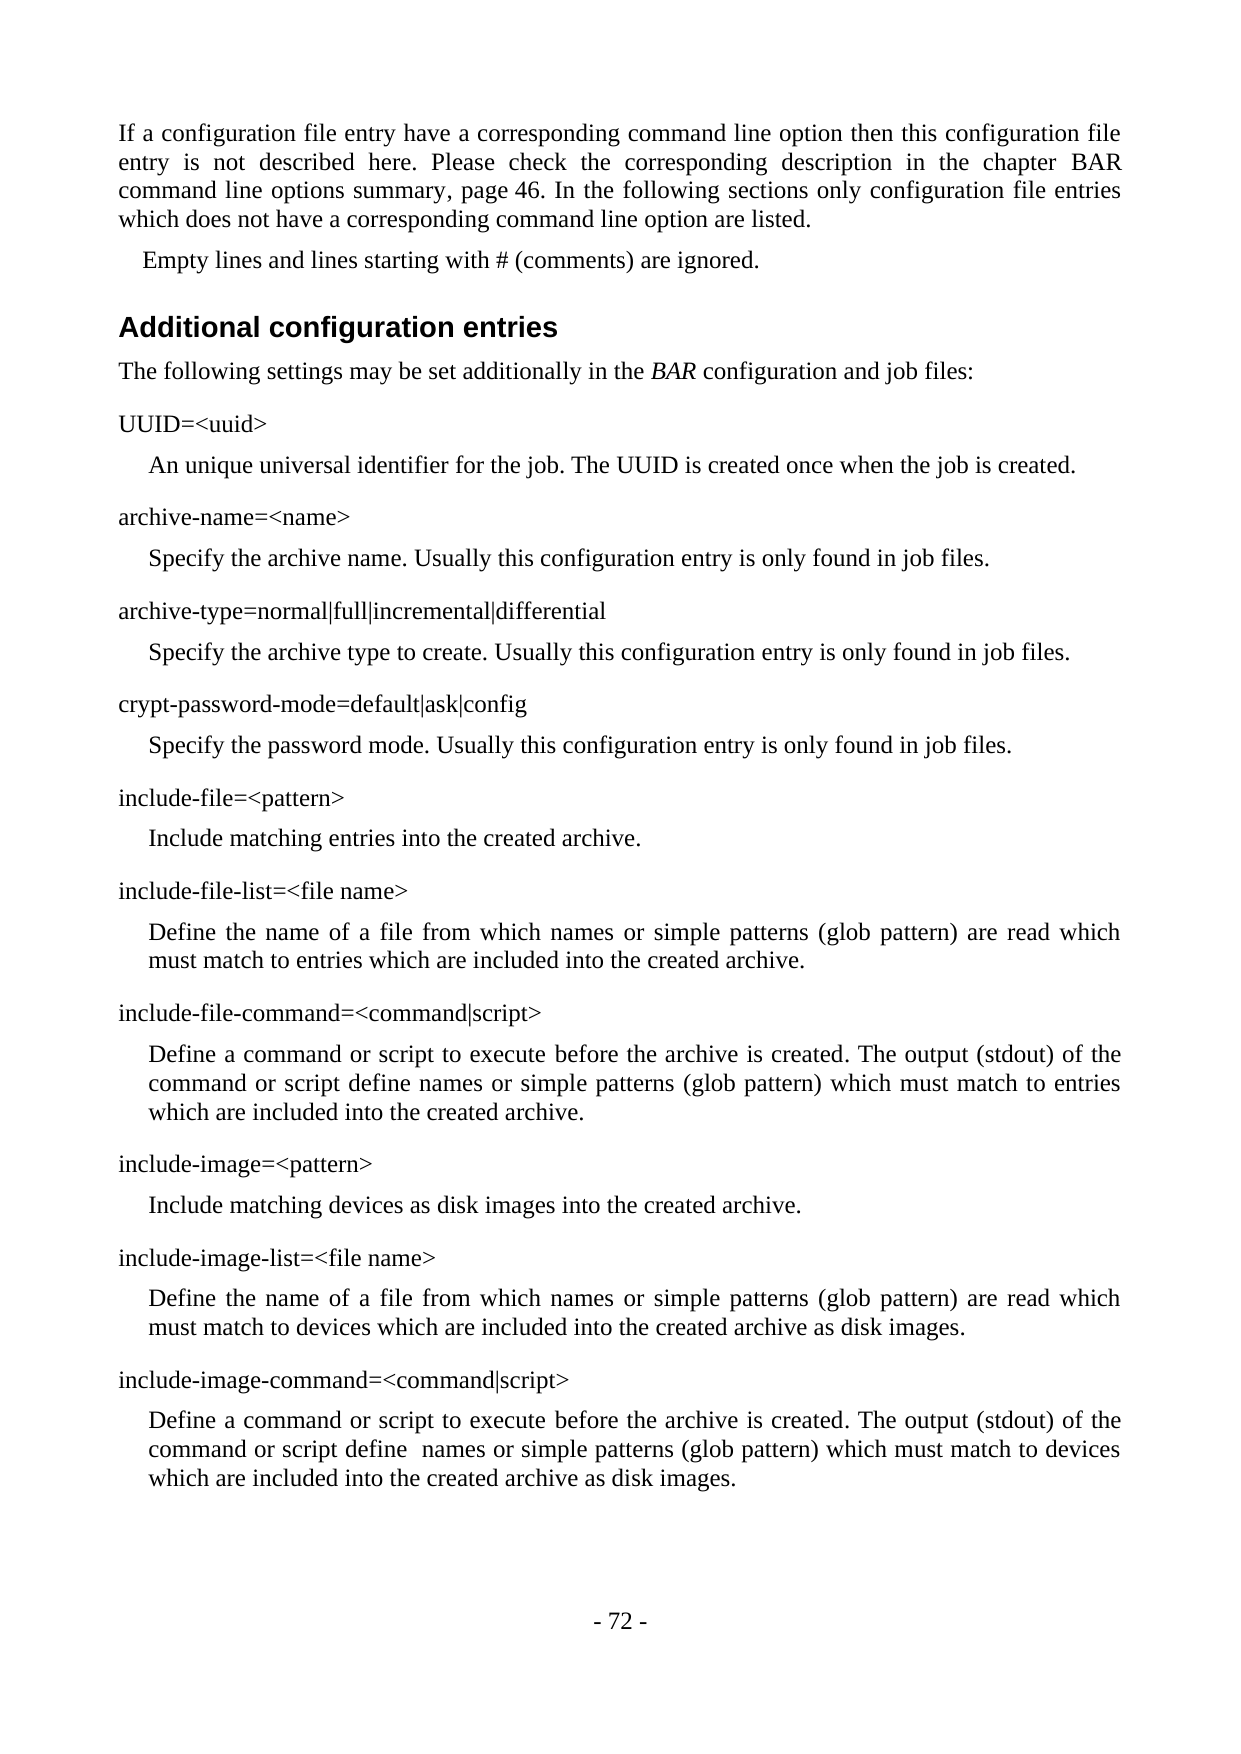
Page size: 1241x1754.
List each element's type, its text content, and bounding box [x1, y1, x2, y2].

title include-file=<pattern> [118, 783, 1122, 811]
text Define the name of a file from which names or simple patterns (glob pattern) are read which must match to entries which are included into the created archive. [148, 917, 1122, 974]
text Specify the archive name. Usually this configuration entry is only found in job files. [148, 543, 1122, 572]
title archive-name=<name> [118, 502, 1122, 531]
title include-file-command=<command|script> [118, 998, 1122, 1027]
text Define a command or script to execute before the archive is created. The output (stdout) of the command or script define names or simple patterns (glob pattern) which must match to entries which are included into the created archive. [148, 1039, 1122, 1125]
text Define the name of a file from which names or simple patterns (glob pattern) are read which must match to devices which are included into the created archive as disk images. [148, 1283, 1122, 1341]
text The following settings may be set additionally in the BAR configuration and job files: [118, 356, 1122, 385]
text If a configuration file entry have a corresponding command line option then this configuration file entry is not described here. Please check the corresponding description in the chapter BAR command line options summary, page 46. In the following sections only configuration file entries which does not have a corresponding command line option are listed. [118, 118, 1122, 233]
title include-file-list=<file name> [118, 876, 1122, 905]
text Specify the archive type to create. Usually this configuration entry is only found in job files. [148, 637, 1122, 665]
title crypt-password-mode=default|ask|config [118, 689, 1122, 718]
title include-image=<pattern> [118, 1149, 1122, 1178]
title UUID=<uuid> [118, 409, 1122, 438]
text Include matching entries into the created archive. [148, 823, 1122, 852]
title include-image-list=<file name> [118, 1243, 1122, 1271]
text Specify the password mode. Usually this configuration entry is only found in job files. [148, 730, 1122, 759]
text Include matching devices as disk images into the created archive. [148, 1190, 1122, 1219]
title archive-type=normal|full|incremental|differential [118, 596, 1122, 624]
text Define a command or script to execute before the archive is created. The output (stdout) of the command or script define names or simple patterns (glob pattern) which must match to devices which are included into the created archive as disk images. [148, 1406, 1122, 1492]
text An unique universal identifier for the job. The UUID is created once when the job is created. [148, 450, 1122, 478]
subtitle Additional configuration entries [118, 310, 1122, 344]
text Empty lines and lines starting with # (comments) are ignored. [118, 245, 1122, 274]
title include-image-command=<command|script> [118, 1365, 1122, 1394]
